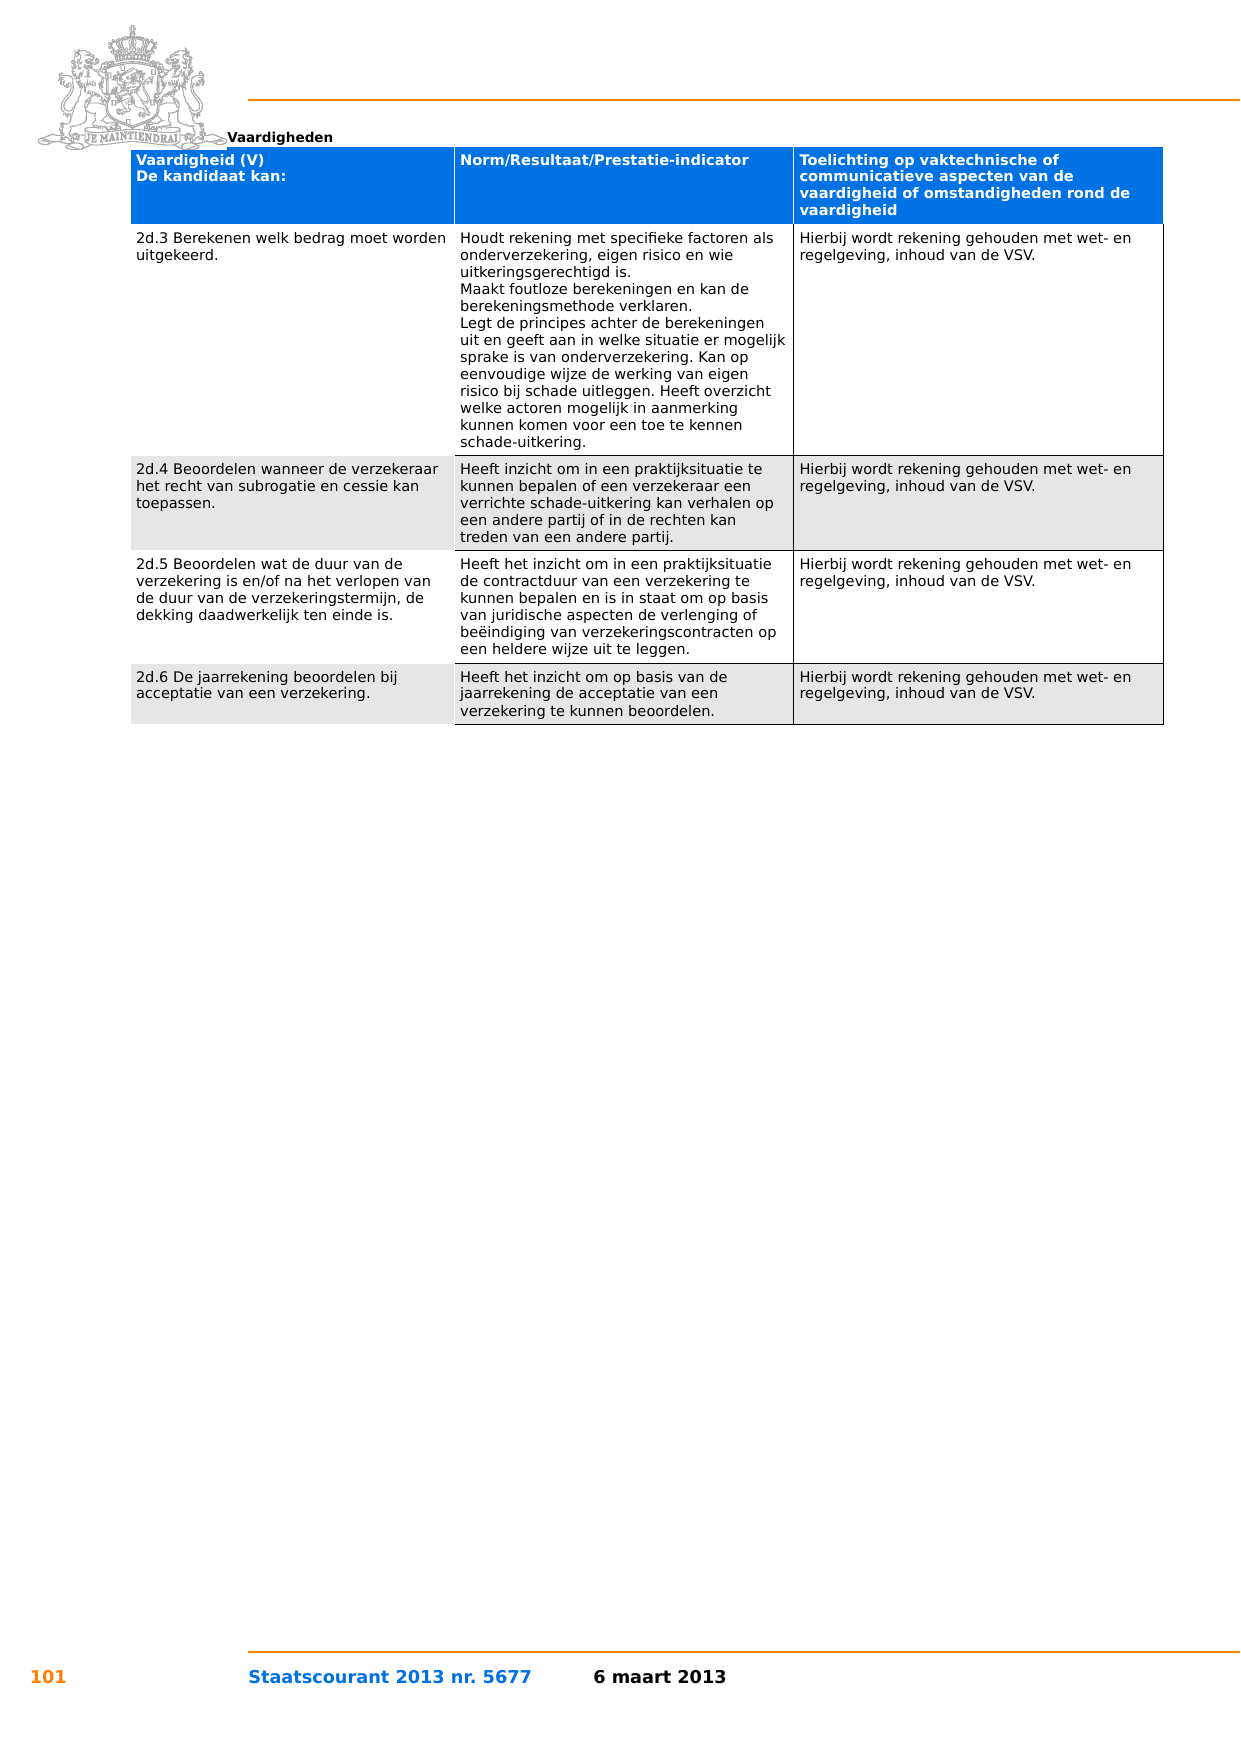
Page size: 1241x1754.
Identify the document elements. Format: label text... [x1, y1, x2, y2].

table_cell Hierbij wordt rekening gehouden met wet- en regelgeving, inhoud van de VSV. [794, 456, 1163, 550]
table_cell Hierbij wordt rekening gehouden met wet- en regelgeving, inhoud van de VSV. [794, 664, 1163, 724]
picture [38, 25, 227, 150]
table_header Vaardigheden [227, 130, 1163, 146]
table_cell 2d.3 Berekenen welk bedrag moet worden uitgekeerd. [131, 225, 454, 455]
table_cell 2d.4 Beoordelen wanneer de verzekeraar het recht van subrogatie en cessie kan toepassen. [131, 456, 454, 550]
table_cell Heeft het inzicht om in een praktijksituatie de contractduur van een verzekering te kunnen bepalen en is in staat om op basis van juridische aspecten de verlenging of beëindiging van verzekeringscontracten op een heldere wijze uit te leggen. [455, 551, 793, 663]
table_cell Hierbij wordt rekening gehouden met wet- en regelgeving, inhoud van de VSV. [794, 551, 1163, 663]
table_cell 2d.5 Beoordelen wat de duur van de verzekering is en/of na het verlopen van de duur van de verzekeringstermijn, de dekking daadwerkelijk ten einde is. [131, 551, 454, 663]
table_cell Heeft inzicht om in een praktijksituatie te kunnen bepalen of een verzekeraar een verrichte schade-uitkering kan verhalen op een andere partij of in de rechten kan treden van een andere partij. [455, 456, 793, 550]
table_cell Norm/Resultaat/Prestatie-indicator [455, 147, 793, 224]
table_cell 2d.6 De jaarrekening beoordelen bij acceptatie van een verzekering. [131, 664, 454, 724]
table_cell Heeft het inzicht om op basis van de jaarrekening de acceptatie van een verzekering te kunnen beoordelen. [455, 664, 793, 724]
table_cell Houdt rekening met specifieke factoren als onderverzekering, eigen risico en wie uitkeringsgerechtigd is. Maakt foutloze berekeningen en kan de berekeningsmethode verklaren. Legt de principes achter de berekeningen uit en geeft aan in welke situatie er mogelijk sprake is van onderverzekering. Kan op eenvoudige wijze de werking van eigen risico bij schade uitleggen. Heeft overzicht welke actoren mogelijk in aanmerking kunnen komen voor een toe te kennen schade-uitkering. [455, 225, 793, 455]
table_cell Vaardigheid (V) De kandidaat kan: [131, 147, 454, 224]
table_cell Hierbij wordt rekening gehouden met wet- en regelgeving, inhoud van de VSV. [794, 225, 1163, 455]
table_cell Toelichting op vaktechnische of communicatieve aspecten van de vaardigheid of omstandigheden rond de vaardigheid [794, 147, 1163, 224]
